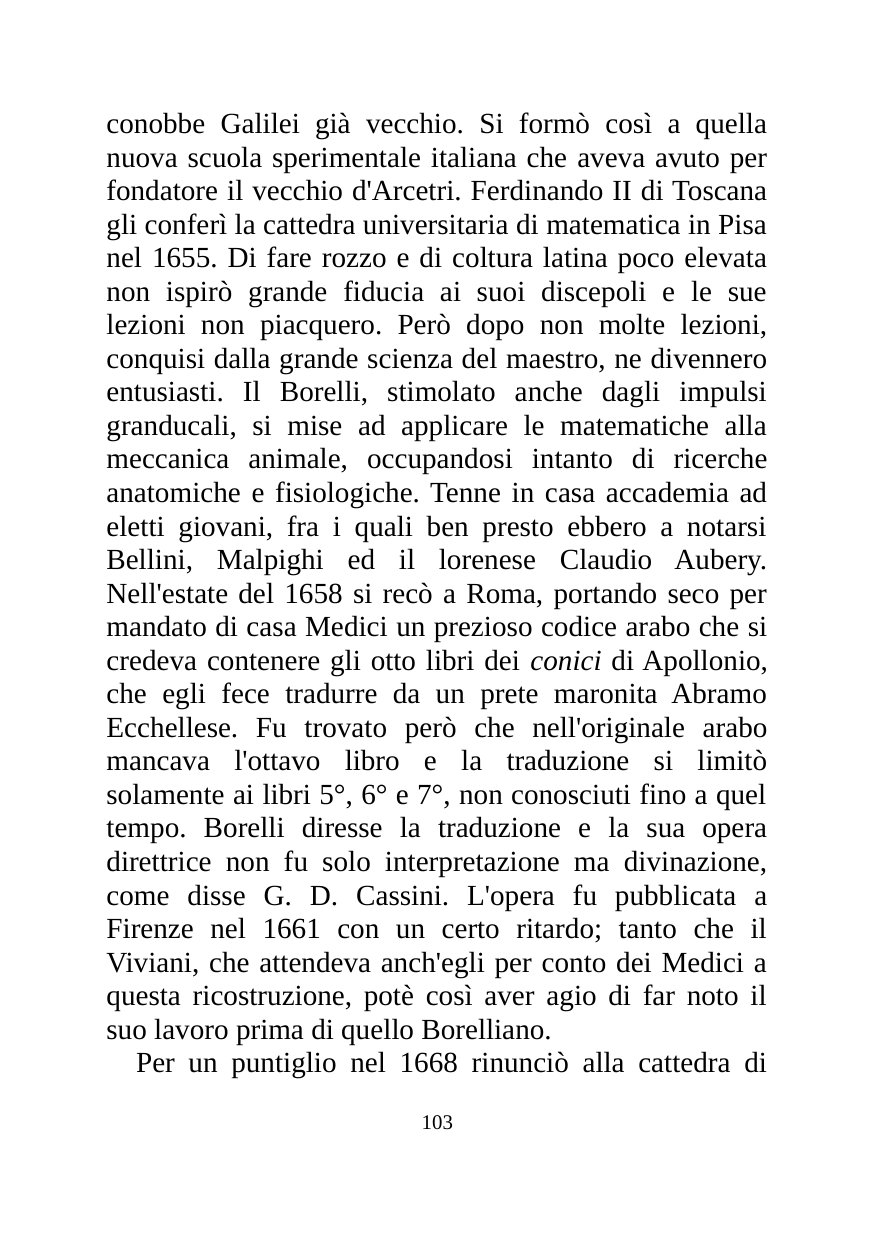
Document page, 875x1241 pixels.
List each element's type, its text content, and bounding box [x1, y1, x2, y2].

text conobbe Galilei già vecchio. Si formò così a quella nuova scuola sperimentale italiana che aveva avuto per fondatore il vecchio d'Arcetri. Ferdinando II di Toscana gli conferì la cattedra universitaria di matematica in Pisa nel 1655. Di fare rozzo e di coltura latina poco elevata non ispirò grande fiducia ai suoi discepoli e le sue lezioni non piacquero. Però dopo non molte lezioni, conquisi dalla grande scienza del maestro, ne divennero entusiasti. Il Borelli, stimolato anche dagli impulsi granducali, si mise ad applicare le matematiche alla meccanica animale, occupandosi intanto di ricerche anatomiche e fisiologiche. Tenne in casa accademia ad eletti giovani, fra i quali ben presto ebbero a notarsi Bellini, Malpighi ed il lorenese Claudio Aubery. Nell'estate del 1658 si recò a Roma, portando seco per mandato di casa Medici un prezioso codice arabo che si credeva contenere gli otto libri dei conici di Apollonio, che egli fece tradurre da un prete maronita Abramo Ecchellese. Fu trovato però che nell'originale arabo mancava l'ottavo libro e la traduzione si limitò solamente ai libri 5°, 6° e 7°, non conosciuti fino a quel tempo. Borelli diresse la traduzione e la sua opera direttrice non fu solo interpretazione ma divinazione, come disse G. D. Cassini. L'opera fu pubblicata a Firenze nel 1661 con un certo ritardo; tanto che il Viviani, che attendeva anch'egli per conto dei Medici a questa ricostruzione, potè così aver agio di far noto il suo lavoro prima di quello Borelliano. [106, 106, 768, 1045]
